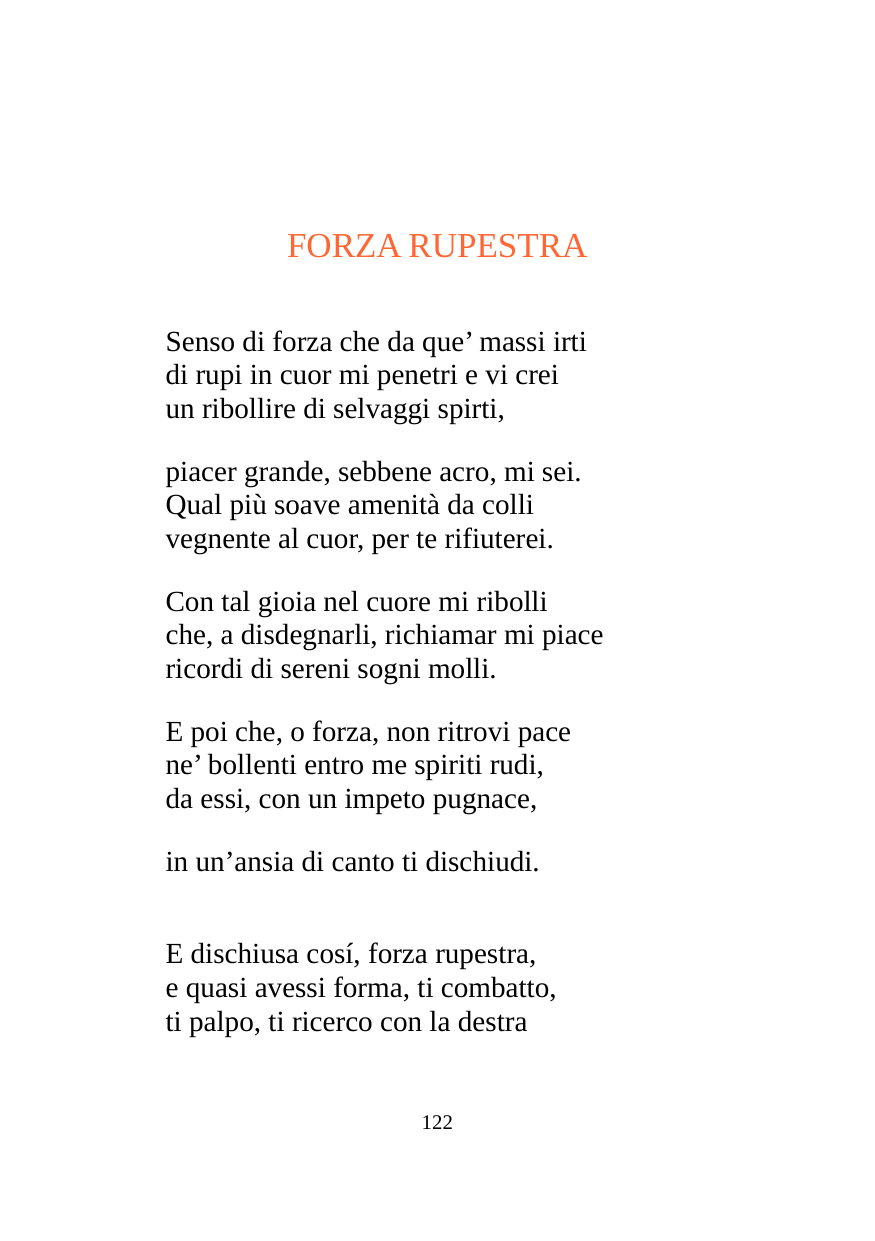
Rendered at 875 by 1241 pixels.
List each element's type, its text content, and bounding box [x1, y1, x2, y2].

text piacer grande, sebbene acro, mi sei. Qual più soave amenità da colli vegnente al cuor, per te rifiuterei. [165, 454, 768, 554]
text Con tal gioia nel cuore mi ribolli che, a disdegnarli, richiamar mi piace ricordi di sereni sogni molli. [165, 584, 768, 684]
text Senso di forza che da que’ massi irti di rupi in cuor mi penetri e vi crei un ribollire di selvaggi spirti, [165, 324, 768, 424]
text E poi che, o forza, non ritrovi pace ne’ bollenti entro me spiriti rudi, da essi, con un impeto pugnace, [165, 714, 768, 814]
text E dischiusa cosí, forza rupestra, e quasi avessi forma, ti combatto, ti palpo, ti ricerco con la destra [165, 937, 768, 1037]
subtitle FORZA RUPESTRA [106, 224, 768, 264]
text in un’ansia di canto ti dischiudi. [165, 844, 768, 878]
